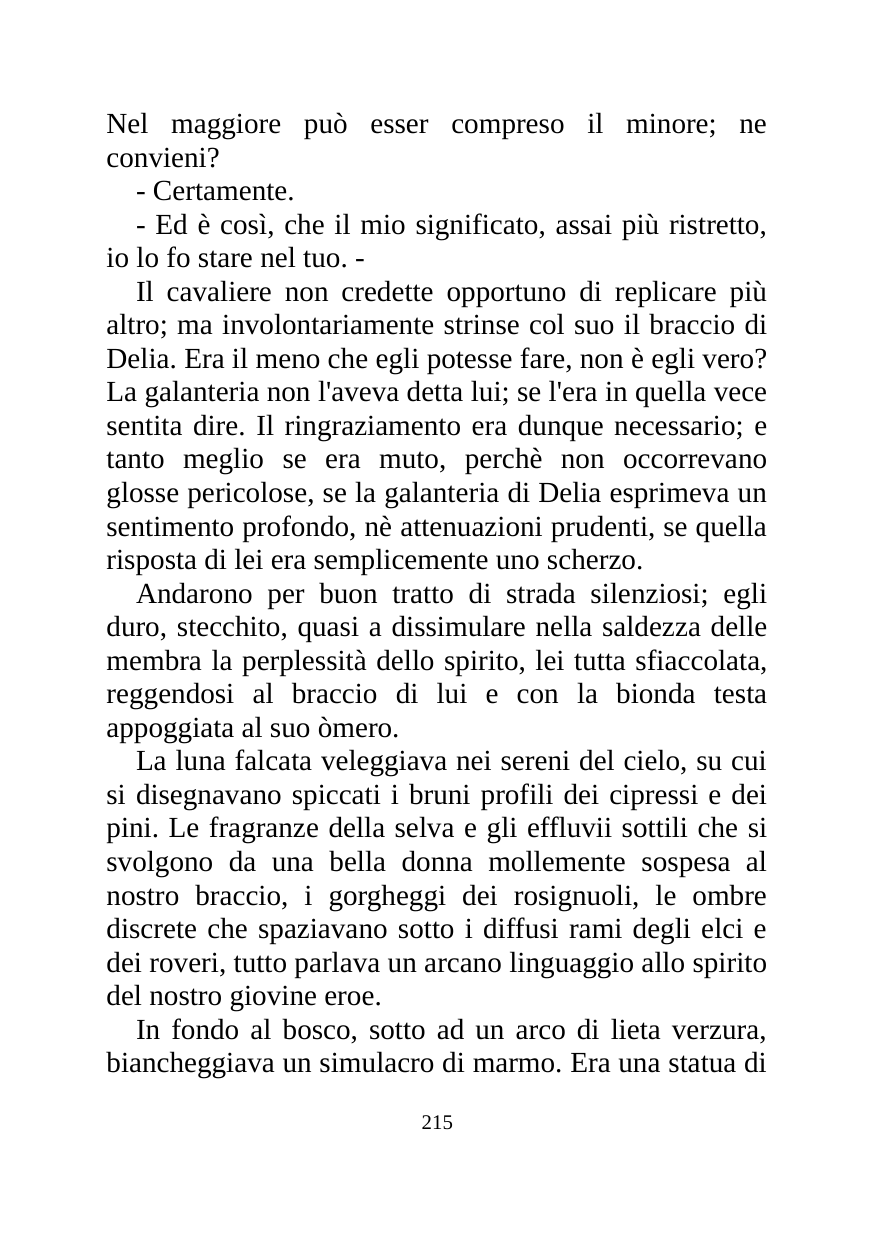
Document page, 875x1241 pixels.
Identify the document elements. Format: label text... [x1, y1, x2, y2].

text Andarono per buon tratto di strada silenziosi; egli duro, stecchito, quasi a dissimulare nella saldezza delle membra la perplessità dello spirito, lei tutta sfiaccolata, reggendosi al braccio di lui e con la bionda testa appoggiata al suo òmero. [106, 576, 768, 743]
text La luna falcata veleggiava nei sereni del cielo, su cui si disegnavano spiccati i bruni profili dei cipressi e dei pini. Le fragranze della selva e gli effluvii sottili che si svolgono da una bella donna mollemente sospesa al nostro braccio, i gorgheggi dei rosignuoli, le ombre discrete che spaziavano sotto i diffusi rami degli elci e dei roveri, tutto parlava un arcano linguaggio allo spirito del nostro giovine eroe. [106, 743, 768, 1012]
text Nel maggiore può esser compreso il minore; ne convieni? [106, 106, 768, 173]
text - Ed è così, che il mio significato, assai più ristretto, io lo fo stare nel tuo. - [106, 207, 768, 274]
text - Certamente. [106, 173, 768, 207]
text Il cavaliere non credette opportuno di replicare più altro; ma involontariamente strinse col suo il braccio di Delia. Era il meno che egli potesse fare, non è egli vero? La galanteria non l'aveva detta lui; se l'era in quella vece sentita dire. Il ringraziamento era dunque necessario; e tanto meglio se era muto, perchè non occorrevano glosse pericolose, se la galanteria di Delia esprimeva un sentimento profondo, nè attenuazioni prudenti, se quella risposta di lei era semplicemente uno scherzo. [106, 274, 768, 576]
text In fondo al bosco, sotto ad un arco di lieta verzura, biancheggiava un simulacro di marmo. Era una statua di [106, 1012, 768, 1079]
